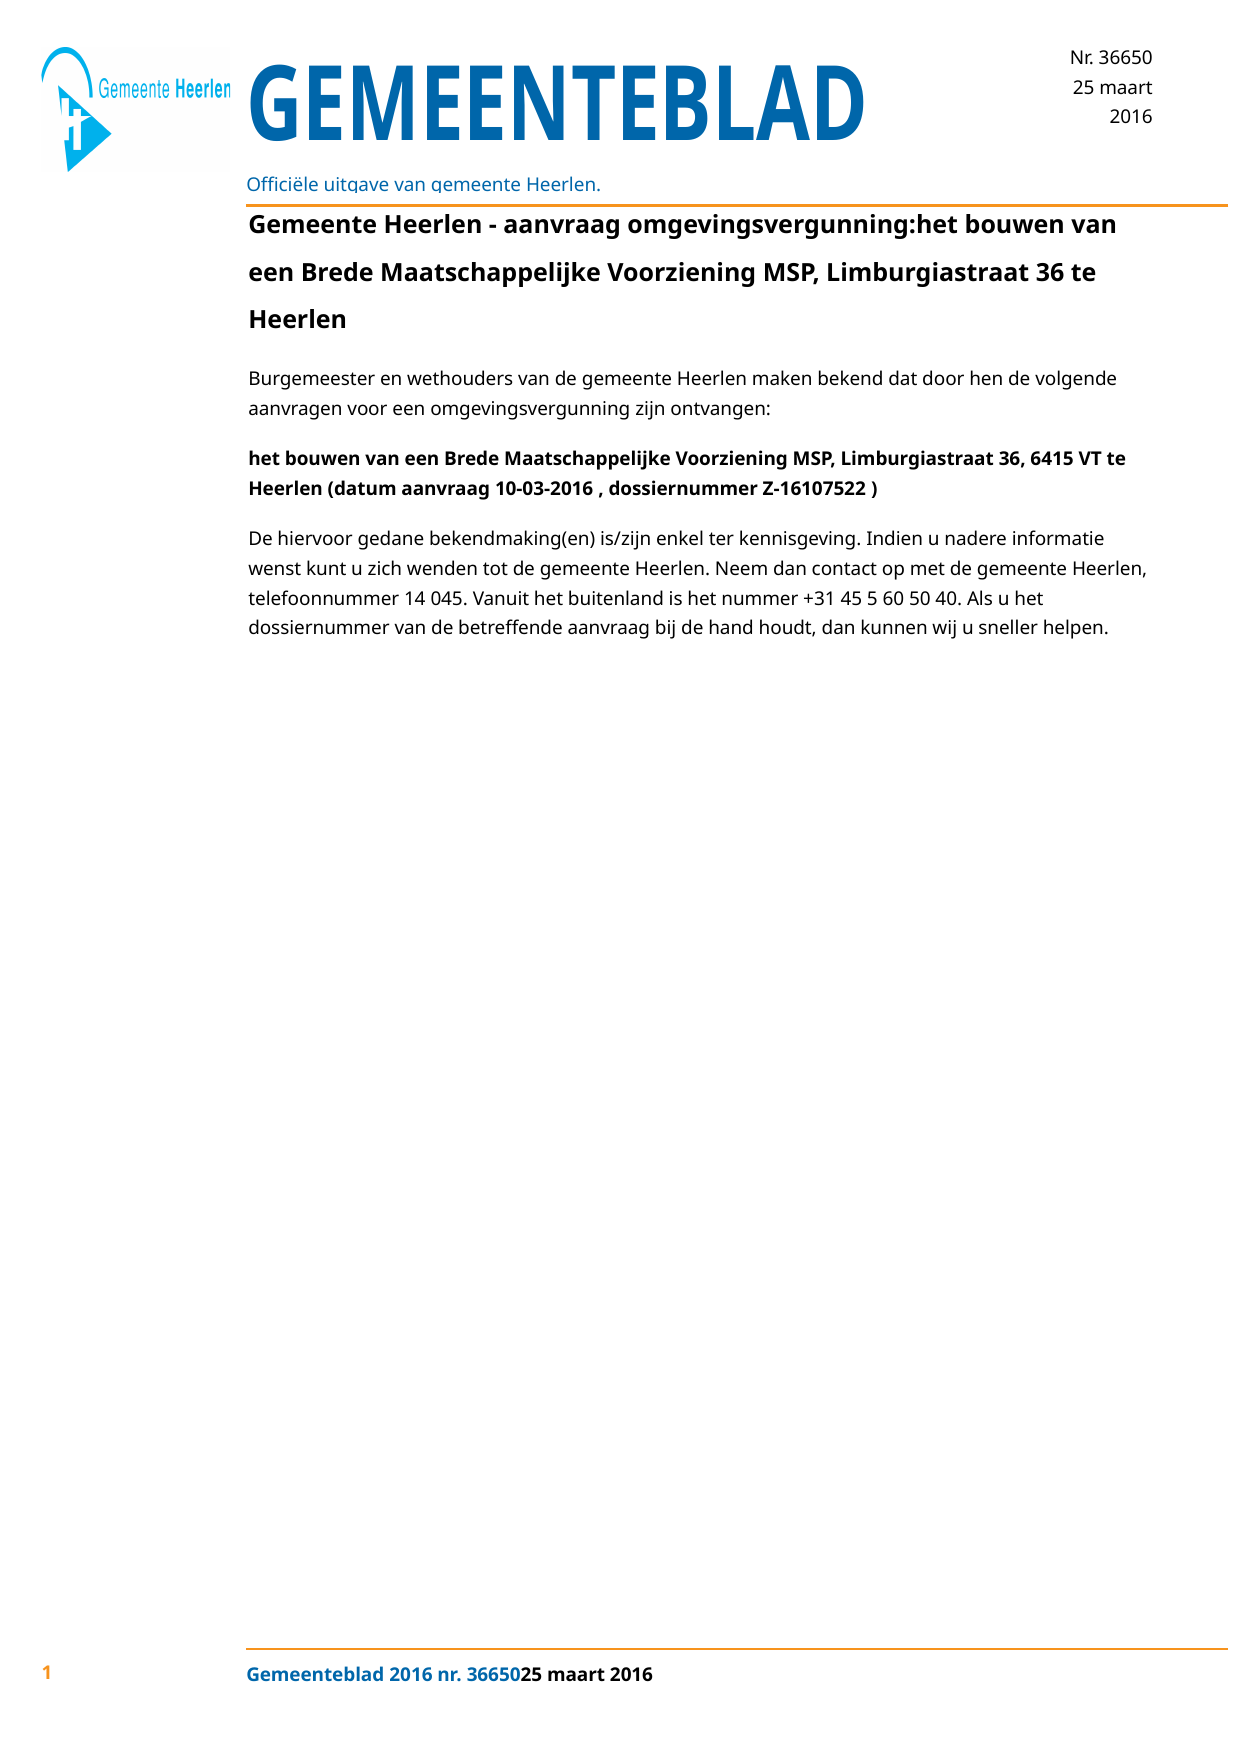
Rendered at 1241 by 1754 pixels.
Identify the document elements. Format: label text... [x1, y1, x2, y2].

picture [41, 47, 58, 70]
picture [41, 47, 231, 172]
text Burgemeester en wethouders van de gemeente Heerlen maken bekend dat door hen de volgende aanvragen voor een omgevingsvergunning zijn ontvangen: [248, 366, 1152, 421]
text het bouwen van een Brede Maatschappelijke Voorziening MSP, Limburgiastraat 36, 6415 VT te Heerlen (datum aanvraag 10-03-2016 , dossiernummer Z-16107522 ) [248, 446, 1152, 501]
text Gemeente Heerlen - aanvraag omgevingsvergunning:het bouwen van een Brede Maatschappelijke Voorziening MSP, Limburgiastraat 36 te Heerlen [248, 207, 1152, 336]
text De hiervoor gedane bekendmaking(en) is/zijn enkel ter kennisgeving. Indien u nadere informatie wenst kunt u zich wenden tot de gemeente Heerlen. Neem dan contact op met de gemeente Heerlen, telefoonnummer 14 045. Vanuit het buitenland is het nummer +31 45 5 60 50 40. Als u het dossiernummer van de betreffende aanvraag bij de hand houdt, dan kunnen wij u sneller helpen. [248, 526, 1152, 640]
